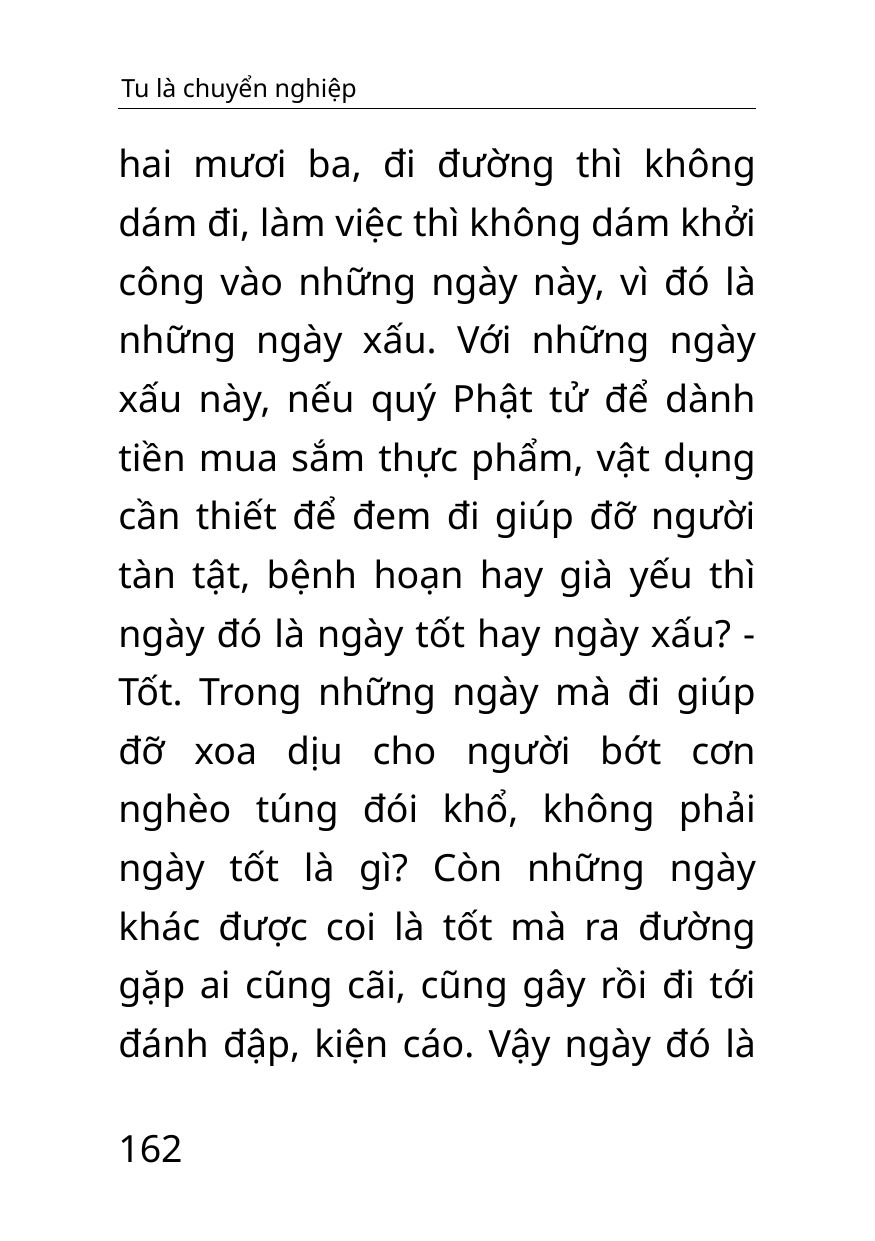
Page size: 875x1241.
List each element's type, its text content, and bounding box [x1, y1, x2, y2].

text hai mươi ba, đi đường thì không dám đi, làm việc thì không dám khởi công vào những ngày này, vì đó là những ngày xấu. Với những ngày xấu này, nếu quý Phật tử để dành tiền mua sắm thực phẩm, vật dụng cần thiết để đem đi giúp đỡ người tàn tật, bệnh hoạn hay già yếu thì ngày đó là ngày tốt hay ngày xấu? - Tốt. Trong những ngày mà đi giúp đỡ xoa dịu cho người bớt cơn nghèo túng đói khổ, không phải ngày tốt là gì? Còn những ngày khác được coi là tốt mà ra đường gặp ai cũng cãi, cũng gây rồi đi tới đánh đập, kiện cáo. Vậy ngày đó là [118, 138, 756, 1068]
